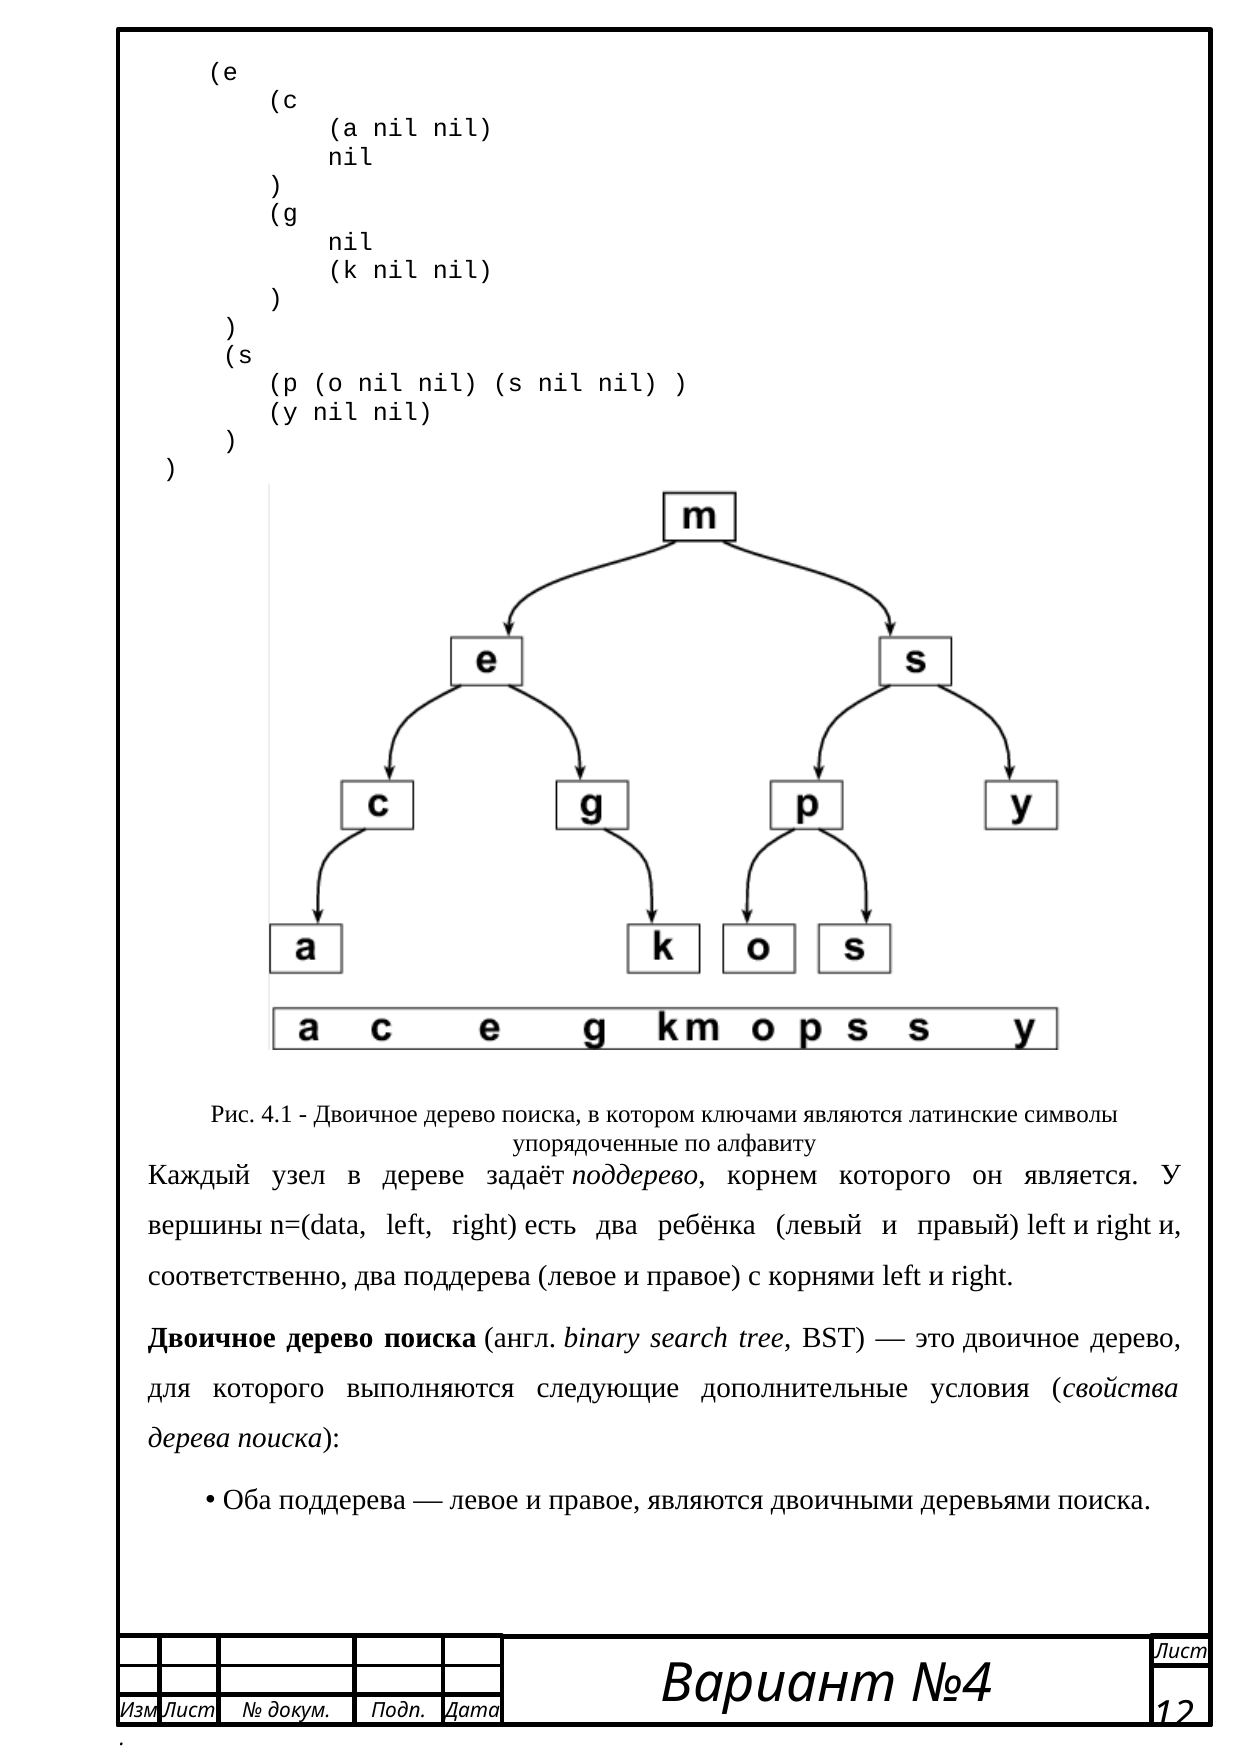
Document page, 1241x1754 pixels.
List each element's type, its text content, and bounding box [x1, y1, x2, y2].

text (c [148, 87, 1181, 116]
list Оба поддерева — левое и правое, являются двоичными деревьями поиска. [151, 1482, 1181, 1516]
text (p (o nil nil) (s nil nil) ) [148, 371, 1181, 399]
text (e [148, 59, 1181, 87]
text (a nil nil) [148, 116, 1181, 144]
text Каждый узел в дереве задаёт поддерево, корнем которого он является. У вершины n=(data, left, right) есть два ребёнка (левый и правый) left и right и, соответственно, два поддерева (левое и правое) с корнями left и right. [148, 1157, 1181, 1291]
text ) [148, 314, 1181, 342]
text nil [148, 144, 1181, 172]
text nil [148, 229, 1181, 257]
text (y nil nil) [148, 399, 1181, 427]
text Рис. 4.1 - Двоичное дерево поиска, в котором ключами являются латинские символы упорядоченные по алфавиту [148, 1099, 1181, 1157]
text Двоичное дерево поиска (англ. binary search tree, BST) — это двоичное дерево, для которого выполняются следующие дополнительные условия (свойства дерева поиска): [148, 1320, 1181, 1454]
text (g [148, 201, 1181, 229]
text (s [148, 342, 1181, 371]
text ) [148, 172, 1181, 201]
text ) [148, 427, 1181, 456]
picture [268, 484, 1061, 1050]
text ) [148, 286, 1181, 314]
text ) [148, 456, 1181, 484]
text (k nil nil) [148, 257, 1181, 286]
